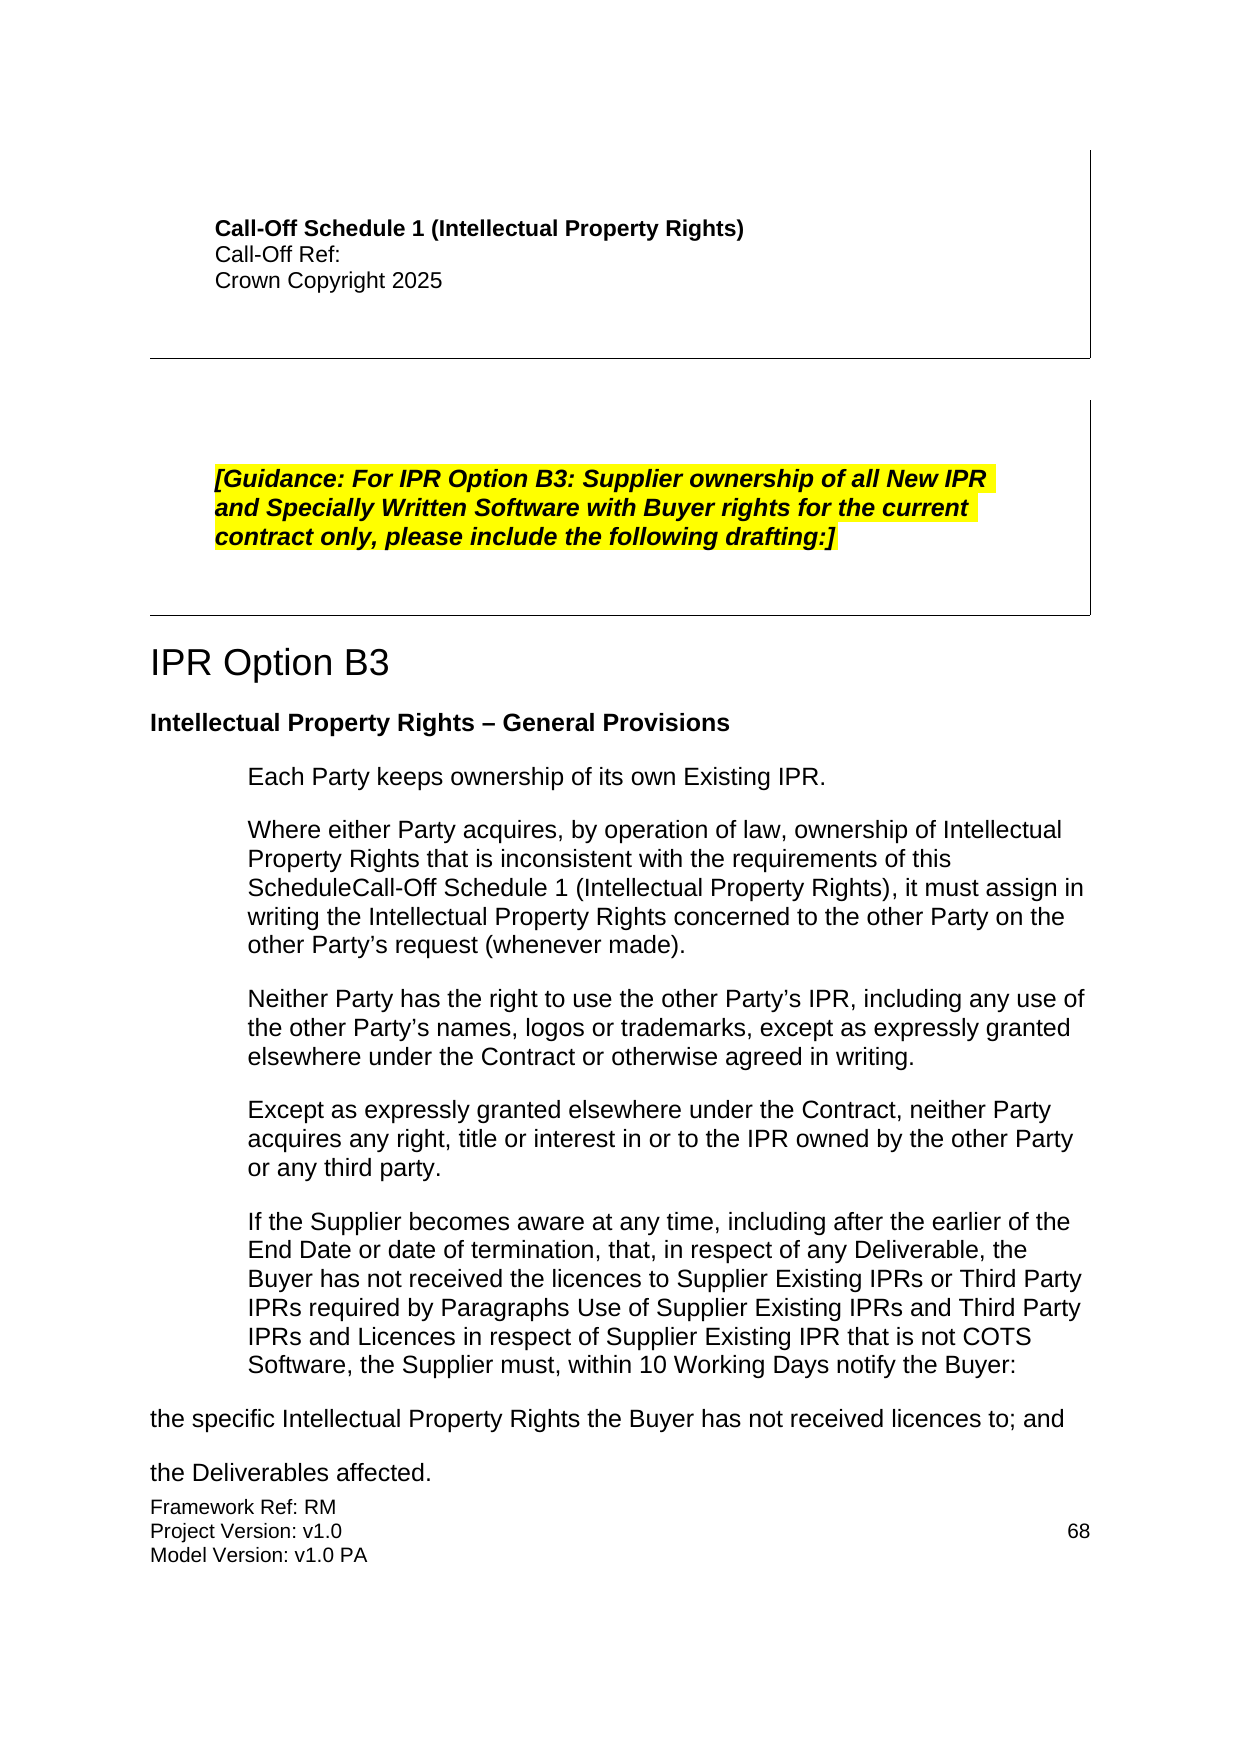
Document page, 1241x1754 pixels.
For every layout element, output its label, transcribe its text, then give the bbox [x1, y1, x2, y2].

subtitle Where either Party acquires, by operation of law, ownership of Intellectual Property Rights that is inconsistent with the requirements of this Schedule0, it must assign in writing the Intellectual Property Rights concerned to the other Party on the other Party’s request (whenever made). [247, 816, 1090, 959]
subtitle Intellectual Property Rights – General Provisions [150, 708, 1090, 737]
subtitle Except as expressly granted elsewhere under the Contract, neither Party acquires any right, title or interest in or to the IPR owned by the other Party or any third party. [247, 1096, 1090, 1182]
text IPR Option B3 [150, 640, 1090, 683]
subtitle If the Supplier becomes aware at any time, including after the earlier of the End Date or date of termination, that, in respect of any Deliverable, the Buyer has not received the licences to Supplier Existing IPRs or Third Party IPRs required by Paragraphs 4 and 5, the Supplier must, within 10 Working Days notify the Buyer: [247, 1207, 1090, 1379]
text [Guidance: For IPR Option B3: Supplier ownership of all New IPR and Specially Written Software with Buyer rights for the current contract only, please include the following drafting:] [150, 399, 1090, 615]
subtitle the specific Intellectual Property Rights the Buyer has not received licences to; and [150, 1404, 1090, 1433]
subtitle the Deliverables affected. [150, 1458, 1090, 1487]
subtitle Each Party keeps ownership of its own Existing IPR. [247, 762, 1090, 791]
subtitle Neither Party has the right to use the other Party’s IPR, including any use of the other Party’s names, logos or trademarks, except as expressly granted elsewhere under the Contract or otherwise agreed in writing. [247, 984, 1090, 1071]
